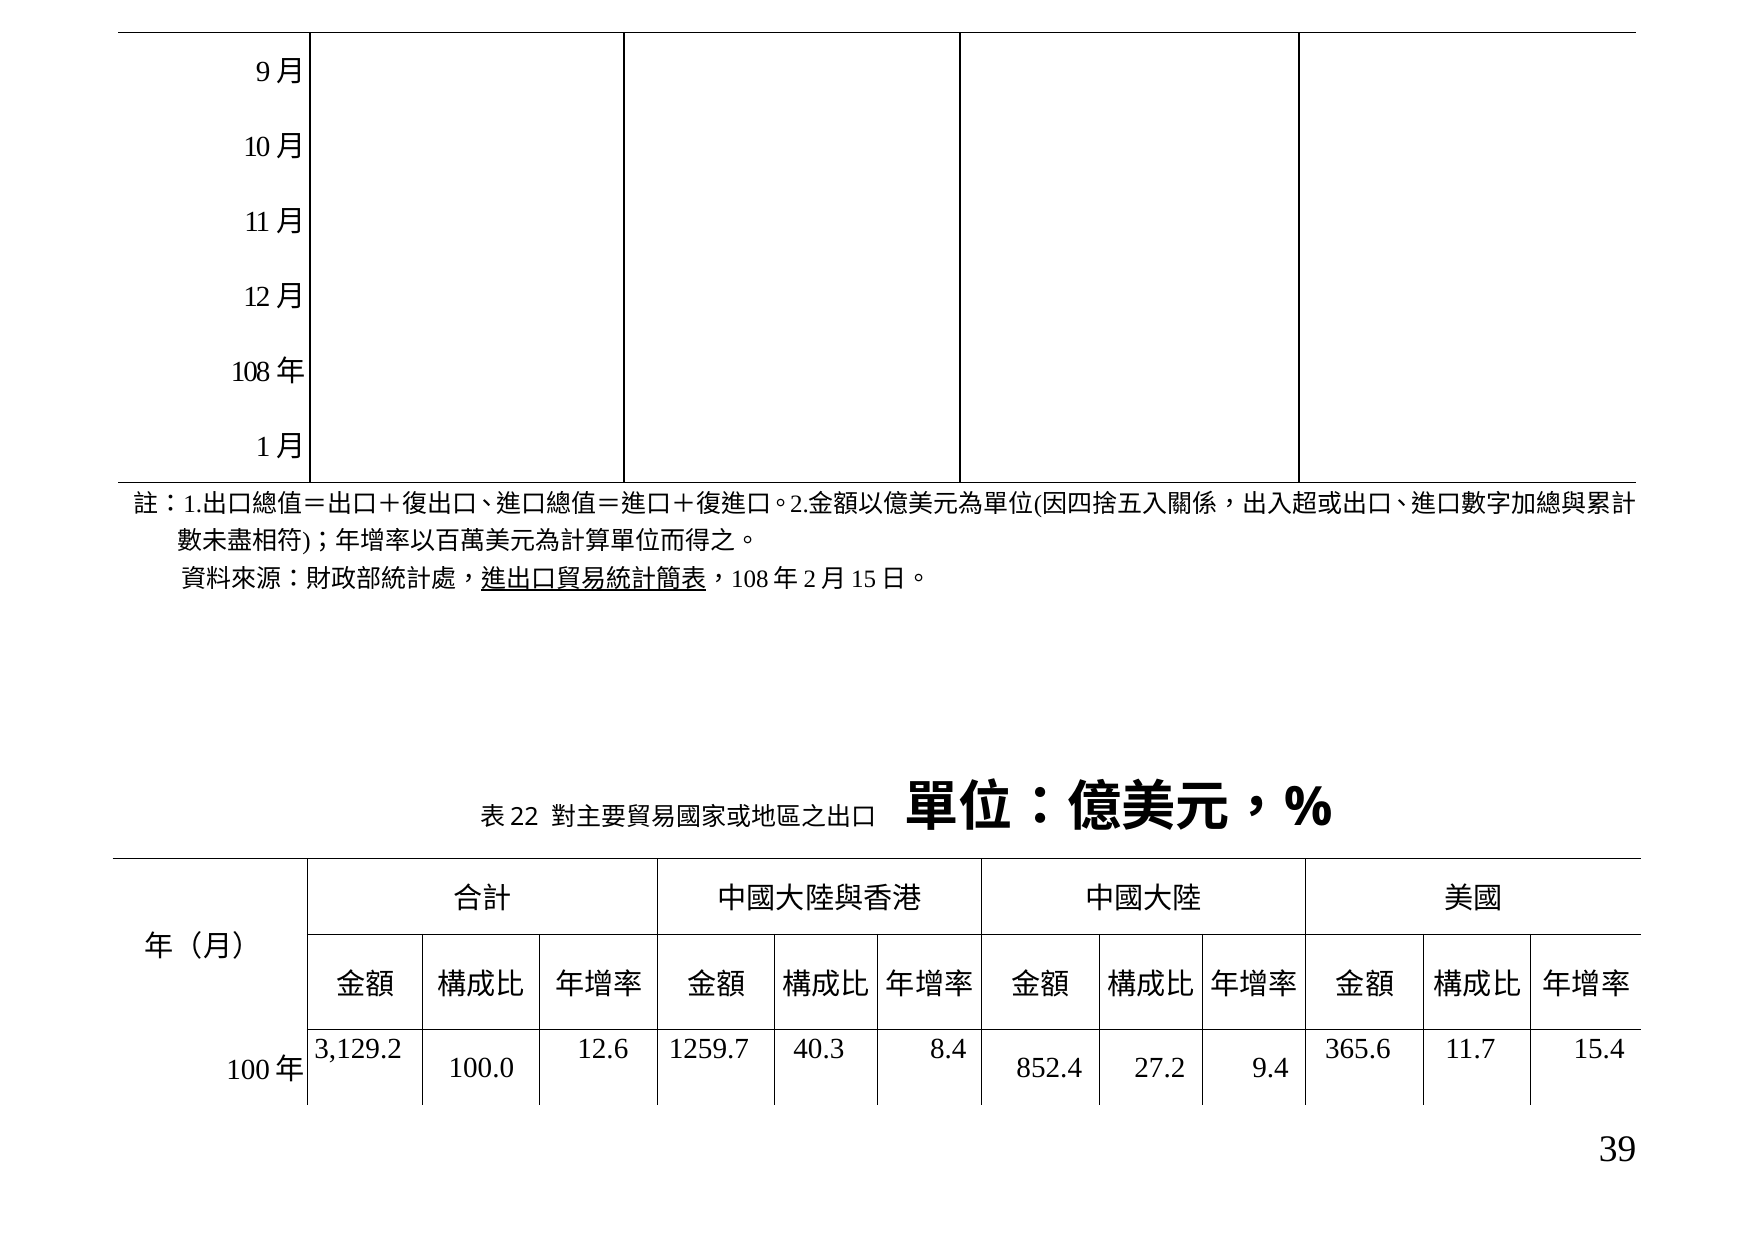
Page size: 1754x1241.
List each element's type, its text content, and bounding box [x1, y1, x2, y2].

table_cell 3,129.2 [308, 1030, 422, 1104]
table_cell 金額 [308, 935, 422, 1028]
table_cell 構成比 [1100, 935, 1202, 1028]
table_cell 金額 [1306, 935, 1423, 1028]
table_cell 金額 [658, 935, 774, 1028]
table_cell 年增率 [1203, 935, 1305, 1028]
table_cell 365.6 [1306, 1030, 1423, 1104]
table_cell 年增率 [1531, 935, 1641, 1028]
table_header 中國大陸 [982, 859, 1305, 934]
table_cell [455, 33, 623, 482]
table_cell [793, 33, 959, 482]
subtitle 表22 對主要貿易國家或地區之出口 單位：億美元，% [118, 745, 1636, 858]
table_cell [311, 33, 455, 482]
table_cell 12.6 [540, 1030, 657, 1104]
table_cell [1300, 33, 1467, 482]
table_cell [1467, 33, 1636, 482]
table_cell 1259.7 [658, 1030, 774, 1104]
table_cell 15.4 [1531, 1030, 1641, 1104]
text 註：1.出口總值＝出口＋復出口、進口總值＝進口＋復進口。2.金額以億美元為單位(因四捨五入關係，出入超或出口、進口數字加總與累計數未盡相符)；年增率以百萬美元為計算單位而得之。 [133, 483, 1636, 558]
table_header 美國 [1306, 859, 1641, 934]
table_cell 852.4 [982, 1030, 1099, 1104]
table_cell 9月 10月 11月 12月 108年 1月 [118, 33, 309, 482]
table_cell 構成比 [1424, 935, 1530, 1028]
table_cell [625, 33, 793, 482]
table_cell 11.7 [1424, 1030, 1530, 1104]
table_cell 100年 [113, 1029, 307, 1104]
table_cell 年增率 [540, 935, 657, 1028]
table_cell 40.3 [775, 1030, 877, 1104]
table_cell 100.0 [423, 1030, 539, 1104]
table_cell 9.4 [1203, 1030, 1305, 1104]
table_cell 年增率 [878, 935, 981, 1028]
table_cell 構成比 [423, 935, 539, 1028]
table_cell 金額 [982, 935, 1099, 1028]
table_header 合計 [308, 859, 657, 934]
table_cell [1130, 33, 1298, 482]
text 資料來源：財政部統計處，進出口貿易統計簡表，108年2月15日。 [181, 558, 1636, 595]
table_cell 構成比 [775, 935, 877, 1028]
table_header 中國大陸與香港 [658, 859, 981, 934]
table_cell 8.4 [878, 1030, 981, 1104]
table_header 年（月） [113, 859, 307, 1028]
table_cell [961, 33, 1130, 482]
table_cell 27.2 [1100, 1030, 1202, 1104]
